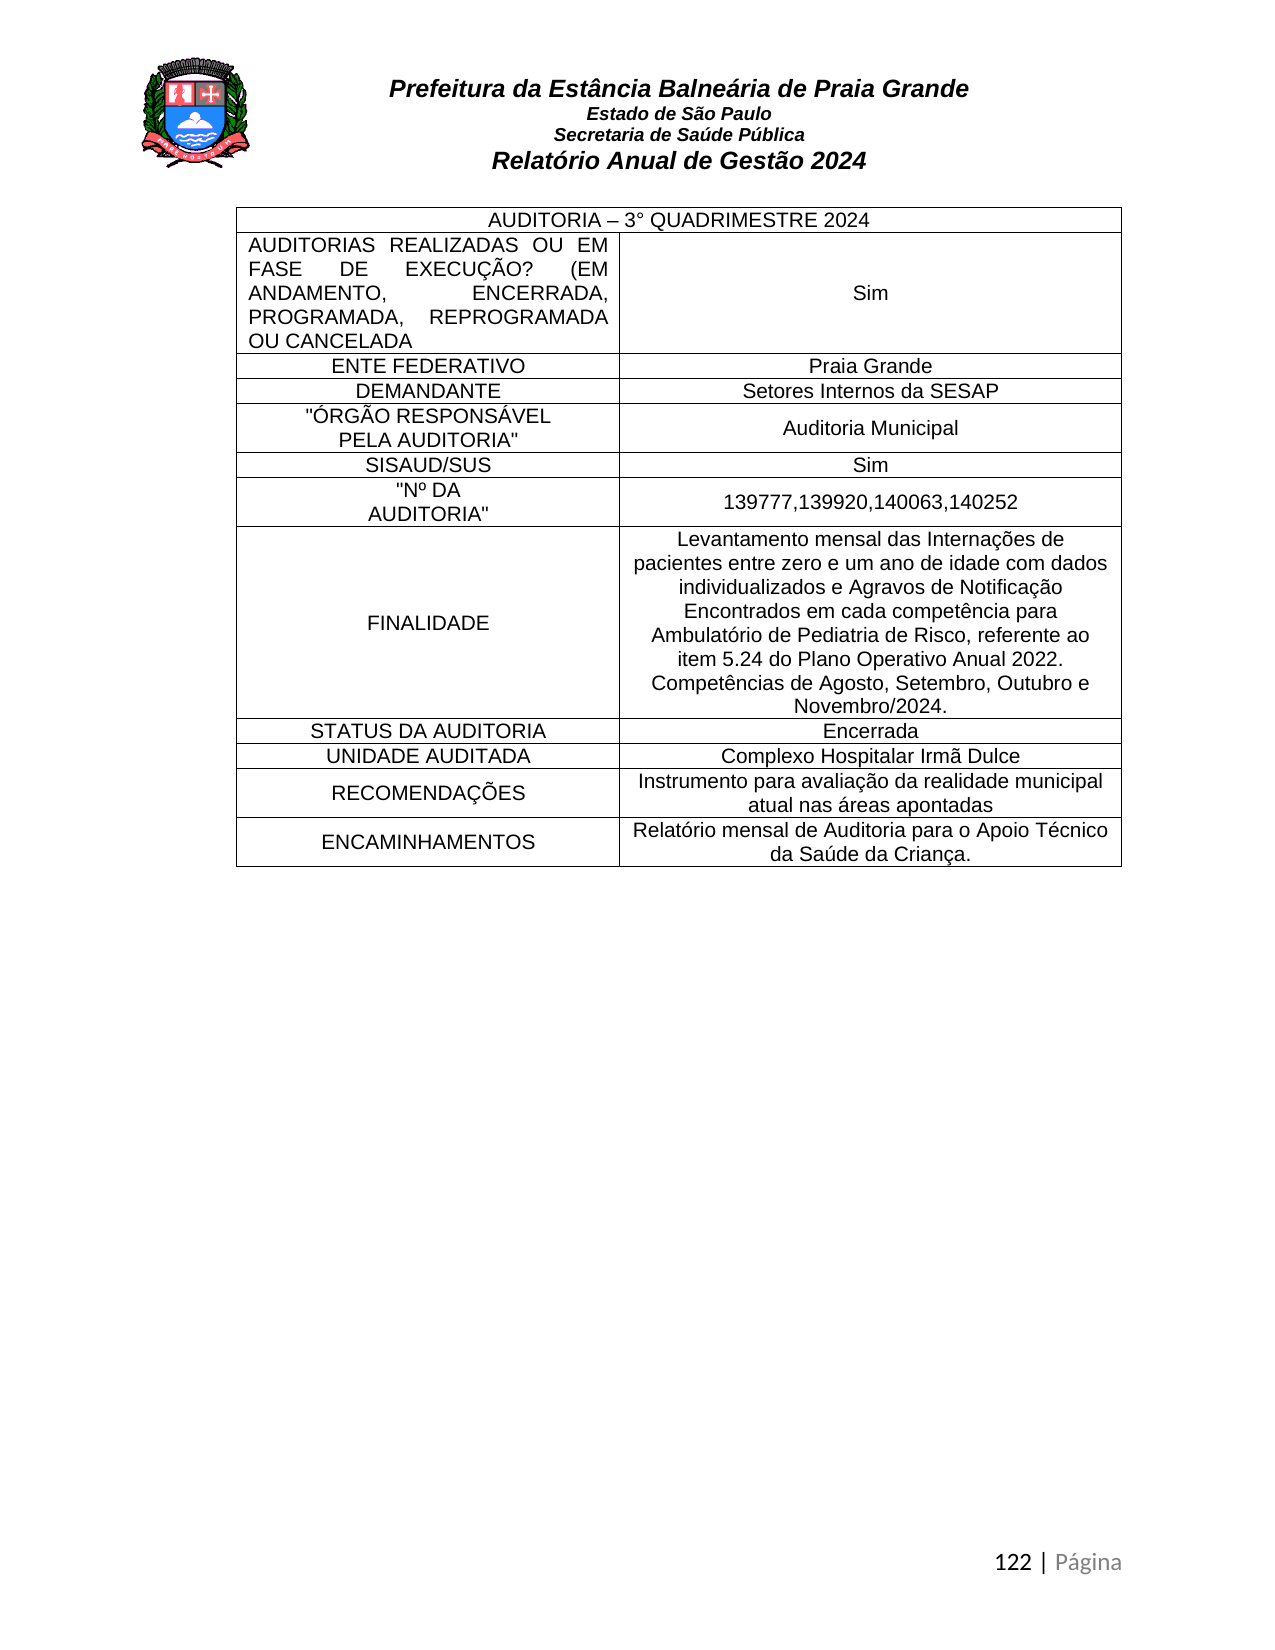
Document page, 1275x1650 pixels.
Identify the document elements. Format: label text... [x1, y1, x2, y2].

picture [132, 55, 259, 172]
table_cell FINALIDADE [237, 527, 619, 718]
table_cell 139777,139920,140063,140252 [620, 478, 1121, 526]
table_cell Praia Grande [620, 354, 1121, 378]
table_cell Sim [620, 453, 1121, 477]
table_cell "ÓRGÃO RESPONSÁVEL PELA AUDITORIA" [237, 404, 619, 452]
table_cell Instrumento para avaliação da realidade municipal atual nas áreas apontadas [620, 769, 1121, 817]
table_cell Encerrada [620, 719, 1121, 743]
table_cell Setores Internos da SESAP [620, 379, 1121, 403]
table_header AUDITORIA – 3° QUADRIMESTRE 2024 [237, 208, 1121, 232]
table_cell Sim [620, 233, 1121, 353]
table_cell STATUS DA AUDITORIA [237, 719, 619, 743]
table_cell Complexo Hospitalar Irmã Dulce [620, 744, 1121, 768]
table_cell AUDITORIAS REALIZADAS OU EM FASE DE EXECUÇÃO? (EM ANDAMENTO, ENCERRADA, PROGRAMADA, REPROGRAMADA OU CANCELADA [237, 233, 619, 353]
table_cell Relatório mensal de Auditoria para o Apoio Técnico da Saúde da Criança. [620, 818, 1121, 866]
table_cell Levantamento mensal das Internações de pacientes entre zero e um ano de idade com dados individualizados e Agravos de Notificação Encontrados em cada competência para Ambulatório de Pediatria de Risco, referente ao item 5.24 do Plano Operativo Anual 2022. Competências de Agosto, Setembro, Outubro e Novembro/2024. [620, 527, 1121, 718]
table_cell "Nº DA AUDITORIA" [237, 478, 619, 526]
table_cell SISAUD/SUS [237, 453, 619, 477]
table_cell UNIDADE AUDITADA [237, 744, 619, 768]
table_cell Auditoria Municipal [620, 404, 1121, 452]
table_cell DEMANDANTE [237, 379, 619, 403]
table_cell RECOMENDAÇÕES [237, 769, 619, 817]
table_cell ENTE FEDERATIVO [237, 354, 619, 378]
table_cell ENCAMINHAMENTOS [237, 818, 619, 866]
